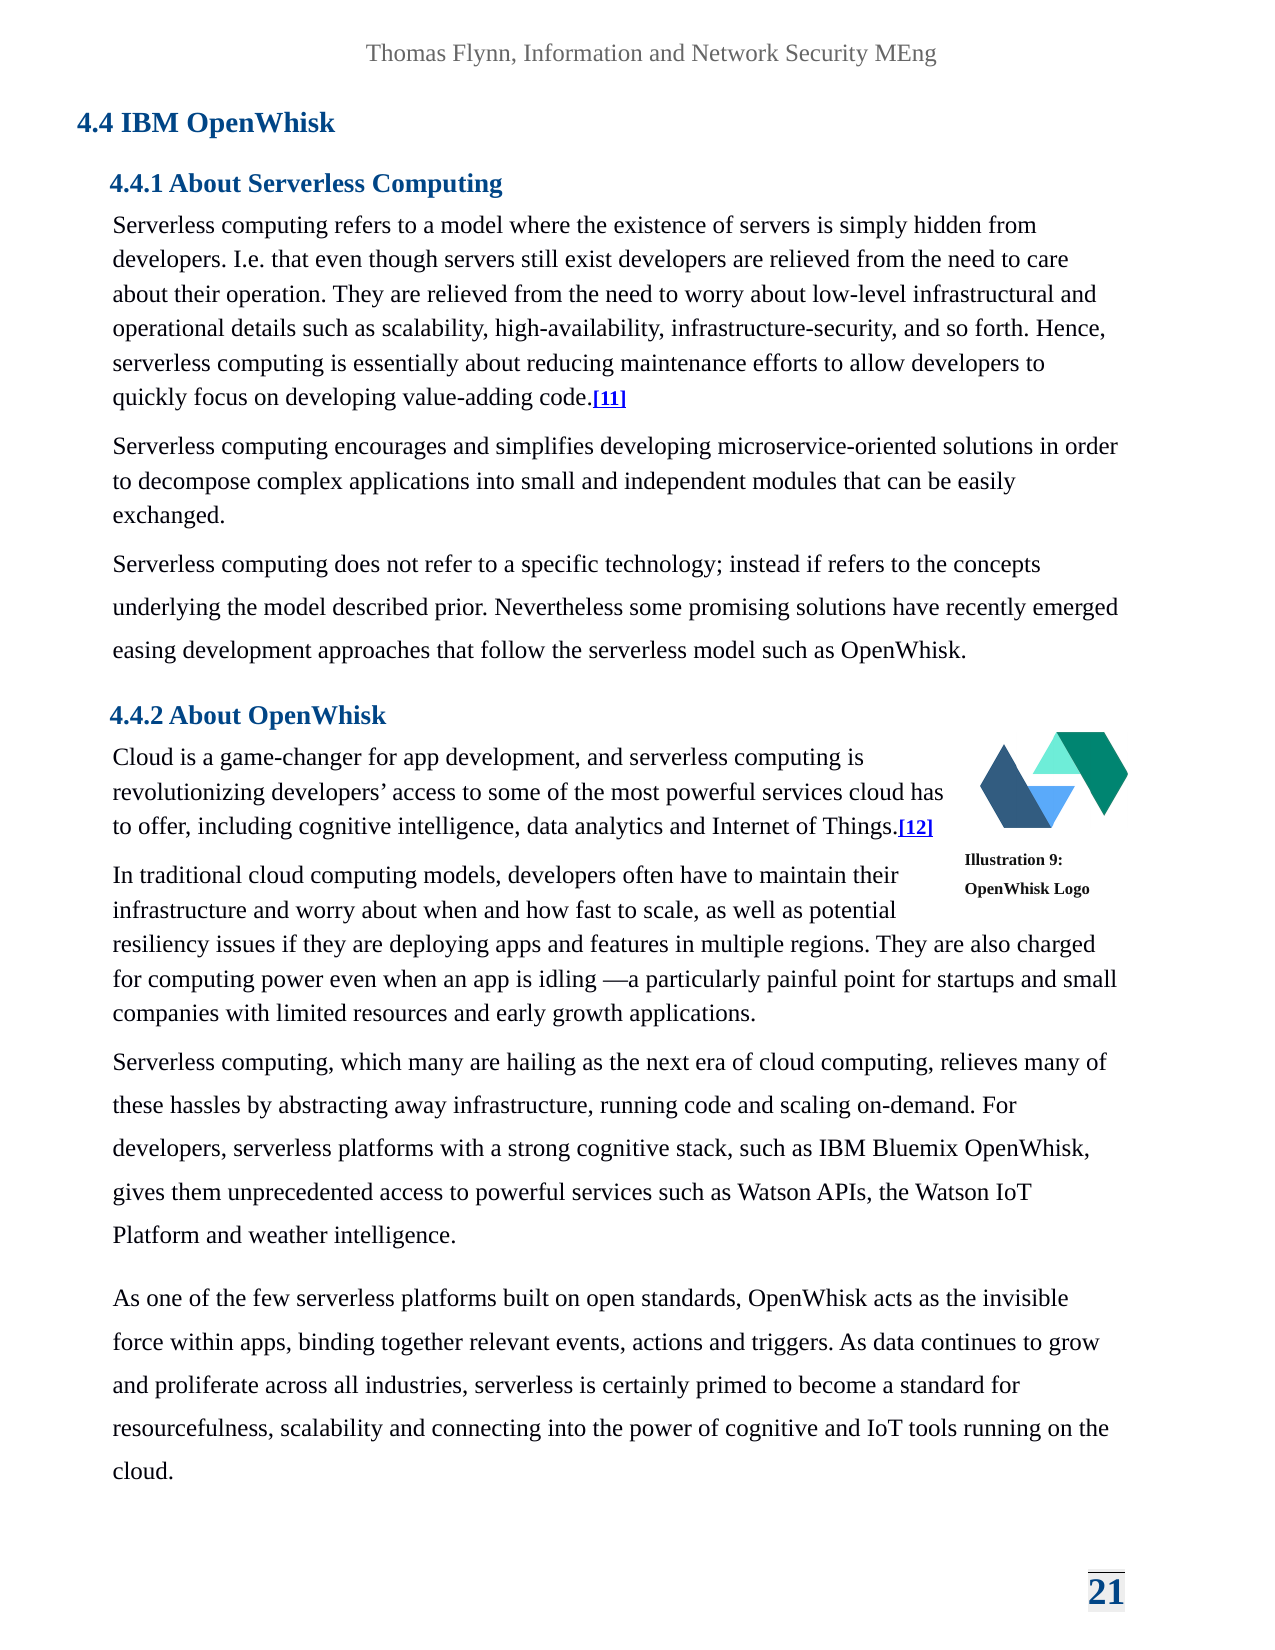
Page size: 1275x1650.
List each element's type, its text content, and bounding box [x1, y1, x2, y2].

subtitle 4.4.2 About OpenWhisk [109, 699, 1125, 731]
text Serverless computing, which many are hailing as the next era of cloud computing, relieves many of these hassles by abstracting away infrastructure, running code and scaling on-demand. For developers, serverless platforms with a strong cognitive stack, such as IBM Bluemix OpenWhisk, gives them unprecedented access to powerful services such as Watson APIs, the Watson IoT Platform and weather intelligence. [112, 1047, 1125, 1248]
text Serverless computing encourages and simplifies developing microservice-oriented solutions in order to decompose complex applications into small and independent modules that can be easily exchanged. [112, 431, 1125, 529]
text Illustration 9: OpenWhisk Logo [964, 828, 1144, 898]
subtitle 4.4 IBM OpenWhisk [74, 105, 1125, 138]
picture [980, 732, 1128, 828]
text In traditional cloud computing models, developers often have to maintain their infrastructure and worry about when and how fast to scale, as well as potential resiliency issues if they are deploying apps and features in multiple regions. They are also charged for computing power even when an app is idling —a particularly painful point for startups and small companies with limited resources and early growth applications. [112, 860, 1125, 1027]
text Cloud is a game-changer for app development, and serverless computing is revolutionizing developers’ access to some of the most powerful services cloud has to offer, including cognitive intelligence, data analytics and Internet of Things.[12] [112, 733, 980, 840]
text Serverless computing does not refer to a specific technology; instead if refers to the concepts underlying the model described prior. Nevertheless some promising solutions have recently emerged easing development approaches that follow the serverless model such as OpenWhisk. [112, 549, 1125, 664]
text Serverless computing refers to a model where the existence of servers is simply hidden from developers. I.e. that even though servers still exist developers are relieved from the need to care about their operation. They are relieved from the need to worry about low-level infrastructural and operational details such as scalability, high-availability, infrastructure-security, and so forth. Hence, serverless computing is essentially about reducing maintenance efforts to allow developers to quickly focus on developing value-adding code.[11] [112, 210, 1125, 411]
subtitle 4.4.1 About Serverless Computing [109, 167, 1125, 198]
text As one of the few serverless platforms built on open standards, OpenWhisk acts as the invisible force within apps, binding together relevant events, actions and triggers. As data continues to grow and proliferate across all industries, serverless is certainly primed to become a standard for resourcefulness, scalability and connecting into the power of cognitive and IoT tools running on the cloud. [112, 1283, 1125, 1485]
